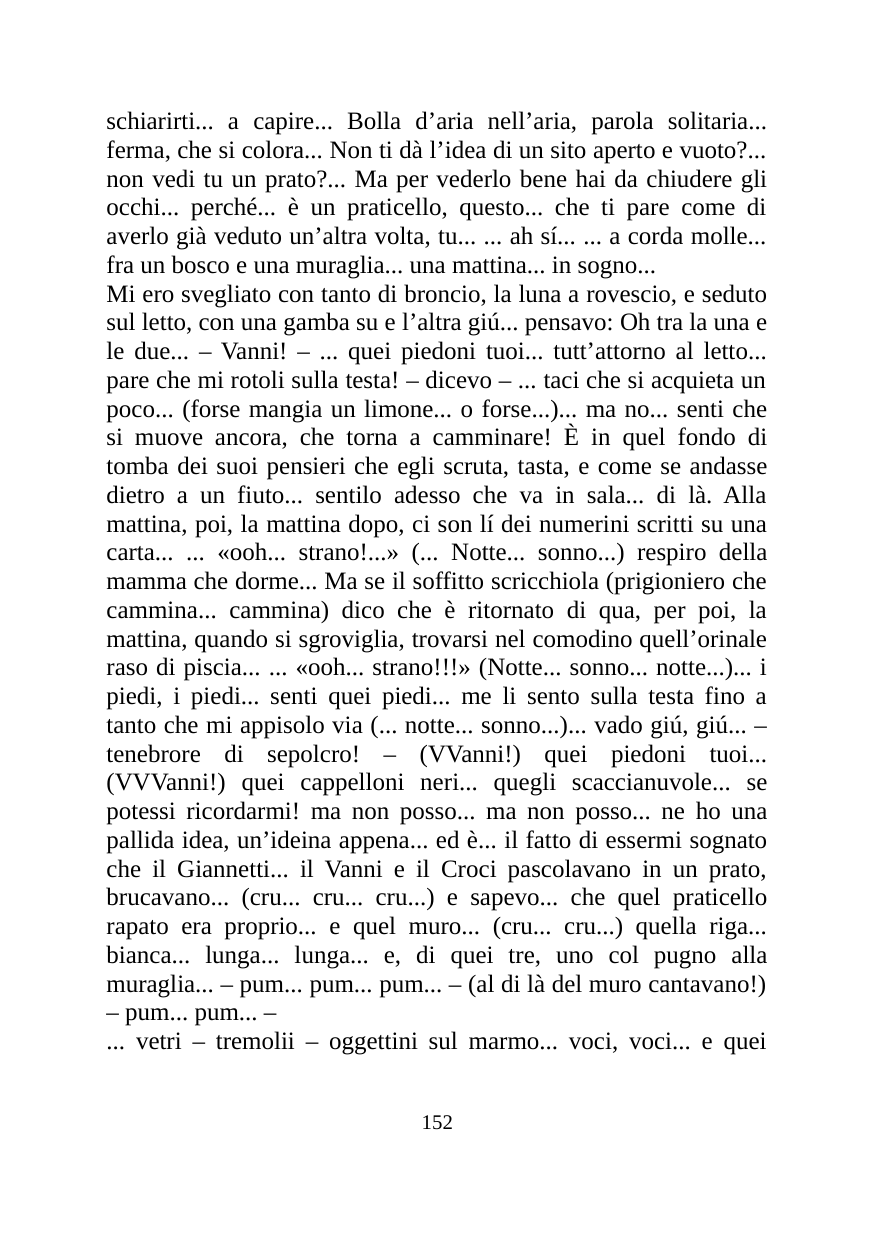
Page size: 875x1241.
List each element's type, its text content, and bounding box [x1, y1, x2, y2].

text Mi ero svegliato con tanto di broncio, la luna a rovescio, e seduto sul letto, con una gamba su e l’altra giú... pensavo: Oh tra la una e le due... – Vanni! – ... quei piedoni tuoi... tutt’attorno al letto... pare che mi rotoli sulla testa! – dicevo – ... taci che si acquieta un poco... (forse mangia un limone... o forse...)... ma no... senti che si muove ancora, che torna a camminare! È in quel fondo di tomba dei suoi pensieri che egli scruta, tasta, e come se andasse dietro a un fiuto... sentilo adesso che va in sala... di là. Alla mattina, poi, la mattina dopo, ci son lí dei numerini scritti su una carta... ... «ooh... strano!...» (... Notte... sonno...) respiro della mamma che dorme... Ma se il soffitto scricchiola (prigioniero che cammina... cammina) dico che è ritornato di qua, per poi, la mattina, quando si sgroviglia, trovarsi nel comodino quell’orinale raso di piscia... ... «ooh... strano!!!» (Notte... sonno... notte...)... i piedi, i piedi... senti quei piedi... me li sento sulla testa fino a tanto che mi appisolo via (... notte... sonno...)... vado giú, giú... – tenebrore di sepolcro! – (VVanni!) quei piedoni tuoi... (VVVanni!) quei cappelloni neri... quegli scaccianuvole... se potessi ricordarmi! ma non posso... ma non posso... ne ho una pallida idea, un’ideina appena... ed è... il fatto di essermi sognato che il Giannetti... il Vanni e il Croci pascolavano in un prato, brucavano... (cru... cru... cru...) e sapevo... che quel praticello rapato era proprio... e quel muro... (cru... cru...) quella riga... bianca... lunga... lunga... e, di quei tre, uno col pugno alla muraglia... – pum... pum... pum... – (al di là del muro cantavano!) – pum... pum... – [106, 279, 768, 1026]
text schiarirti... a capire... Bolla d’aria nell’aria, parola solitaria... ferma, che si colora... Non ti dà l’idea di un sito aperto e vuoto?... non vedi tu un prato?... Ma per vederlo bene hai da chiudere gli occhi... perché... è un praticello, questo... che ti pare come di averlo già veduto un’altra volta, tu... ... ah sí... ... a corda molle... fra un bosco e una muraglia... una mattina... in sogno... [106, 106, 768, 279]
text ... vetri – tremolii – oggettini sul marmo... voci, voci... e quei [106, 1026, 768, 1055]
